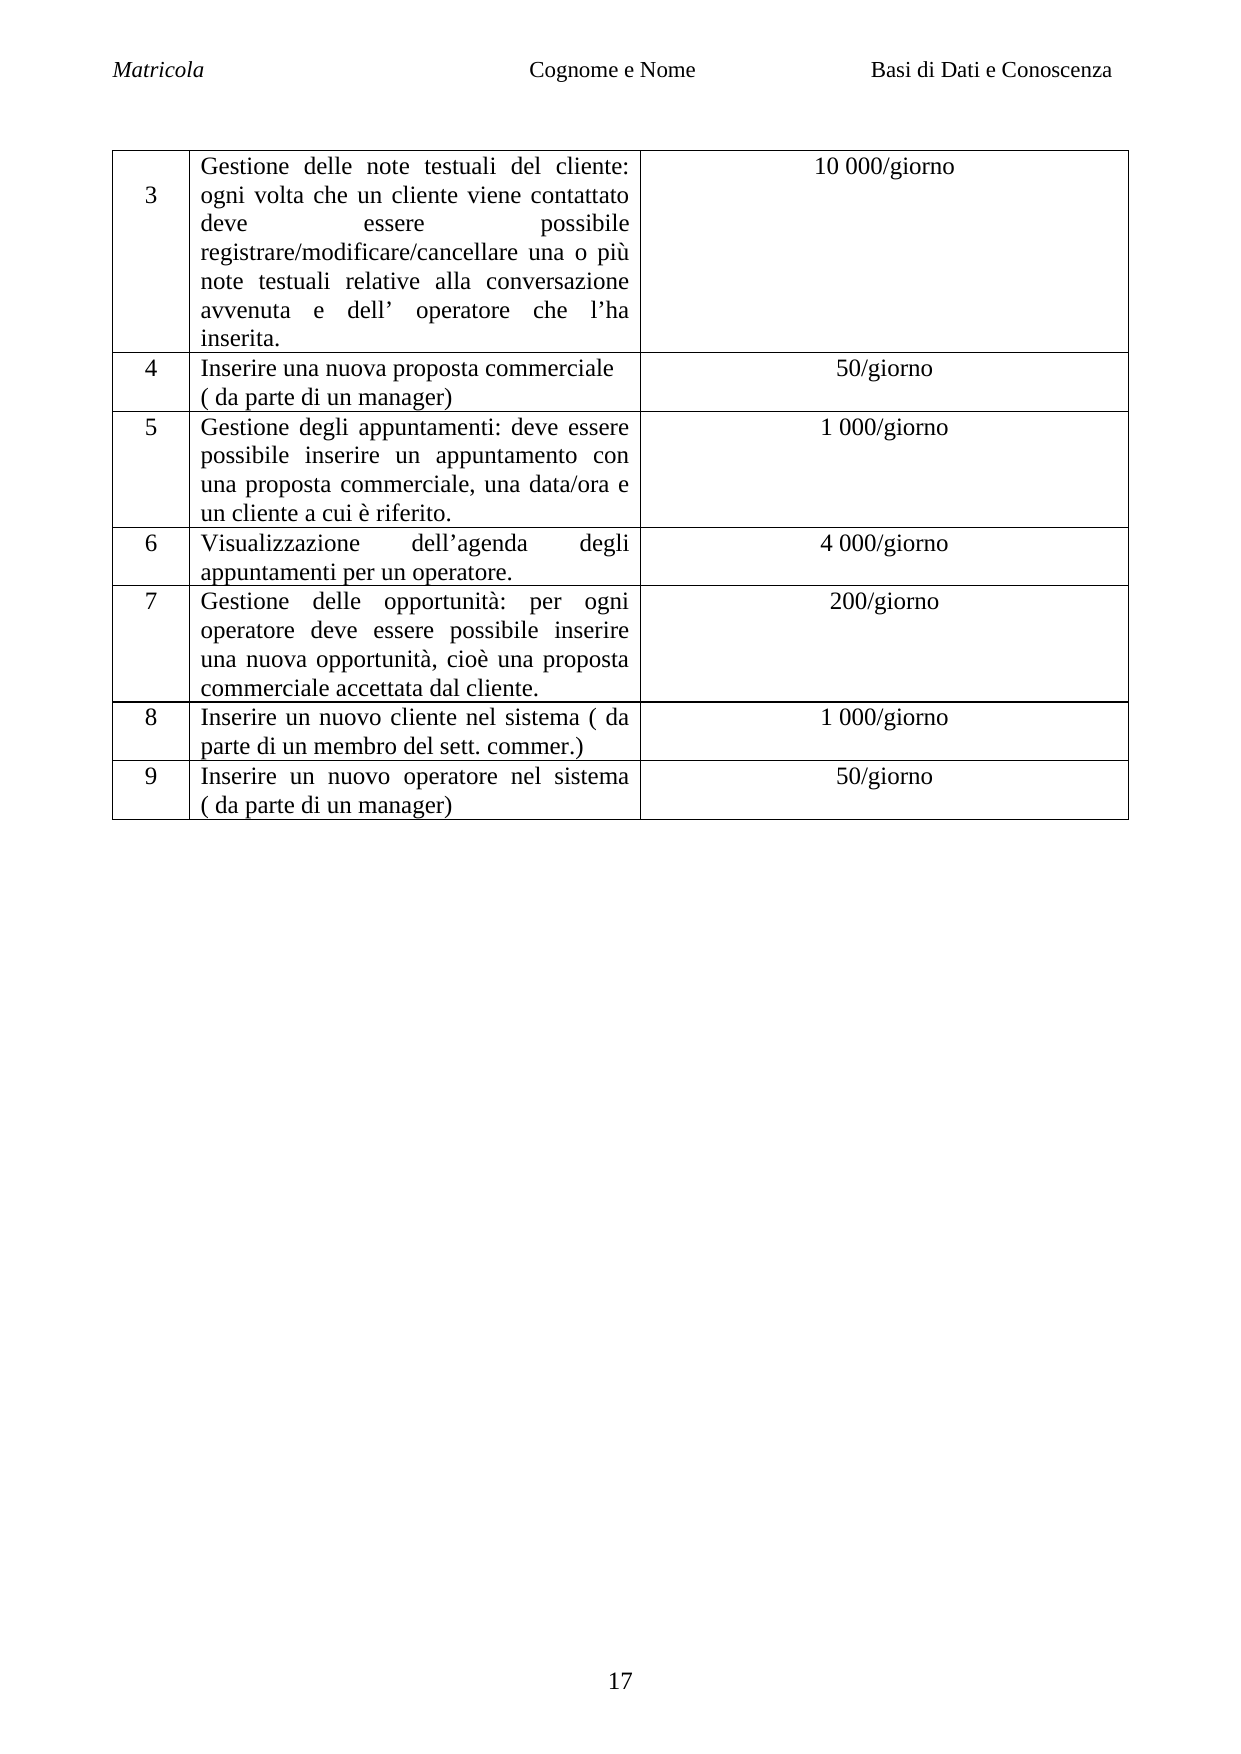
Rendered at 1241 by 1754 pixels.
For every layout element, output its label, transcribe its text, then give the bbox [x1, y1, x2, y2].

table_cell Inserire una nuova proposta commerciale ( da parte di un manager) [190, 353, 640, 411]
table_cell 200/giorno [641, 586, 1128, 701]
table_cell 6 [113, 528, 189, 585]
table_cell 50/giorno [641, 761, 1128, 818]
table_cell 10 000/giorno [641, 151, 1128, 352]
table_cell 4 000/giorno [641, 528, 1128, 585]
table_cell 1 000/giorno [641, 703, 1128, 760]
table_cell 9 [113, 761, 189, 818]
table_cell 50/giorno [641, 353, 1128, 411]
table_cell Visualizzazione dell’agenda degli appuntamenti per un operatore. [190, 528, 640, 585]
table_cell 5 [113, 412, 189, 527]
table_cell 3 [113, 151, 189, 352]
table_cell 4 [113, 353, 189, 411]
table_cell Gestione delle opportunità: per ogni operatore deve essere possibile inserire una nuova opportunità, cioè una proposta commerciale accettata dal cliente. [190, 586, 640, 701]
table_cell 7 [113, 586, 189, 701]
table_cell Gestione delle note testuali del cliente: ogni volta che un cliente viene contattato deve essere possibile registrare/modificare/cancellare una o più note testuali relative alla conversazione avvenuta e dell’ operatore che l’ha inserita. [190, 151, 640, 352]
table_cell Inserire un nuovo operatore nel sistema ( da parte di un manager) [190, 761, 640, 818]
table_cell 8 [113, 703, 189, 760]
table_cell 1 000/giorno [641, 412, 1128, 527]
table_cell Inserire un nuovo cliente nel sistema ( da parte di un membro del sett. commer.) [190, 703, 640, 760]
table_cell Gestione degli appuntamenti: deve essere possibile inserire un appuntamento con una proposta commerciale, una data/ora e un cliente a cui è riferito. [190, 412, 640, 527]
